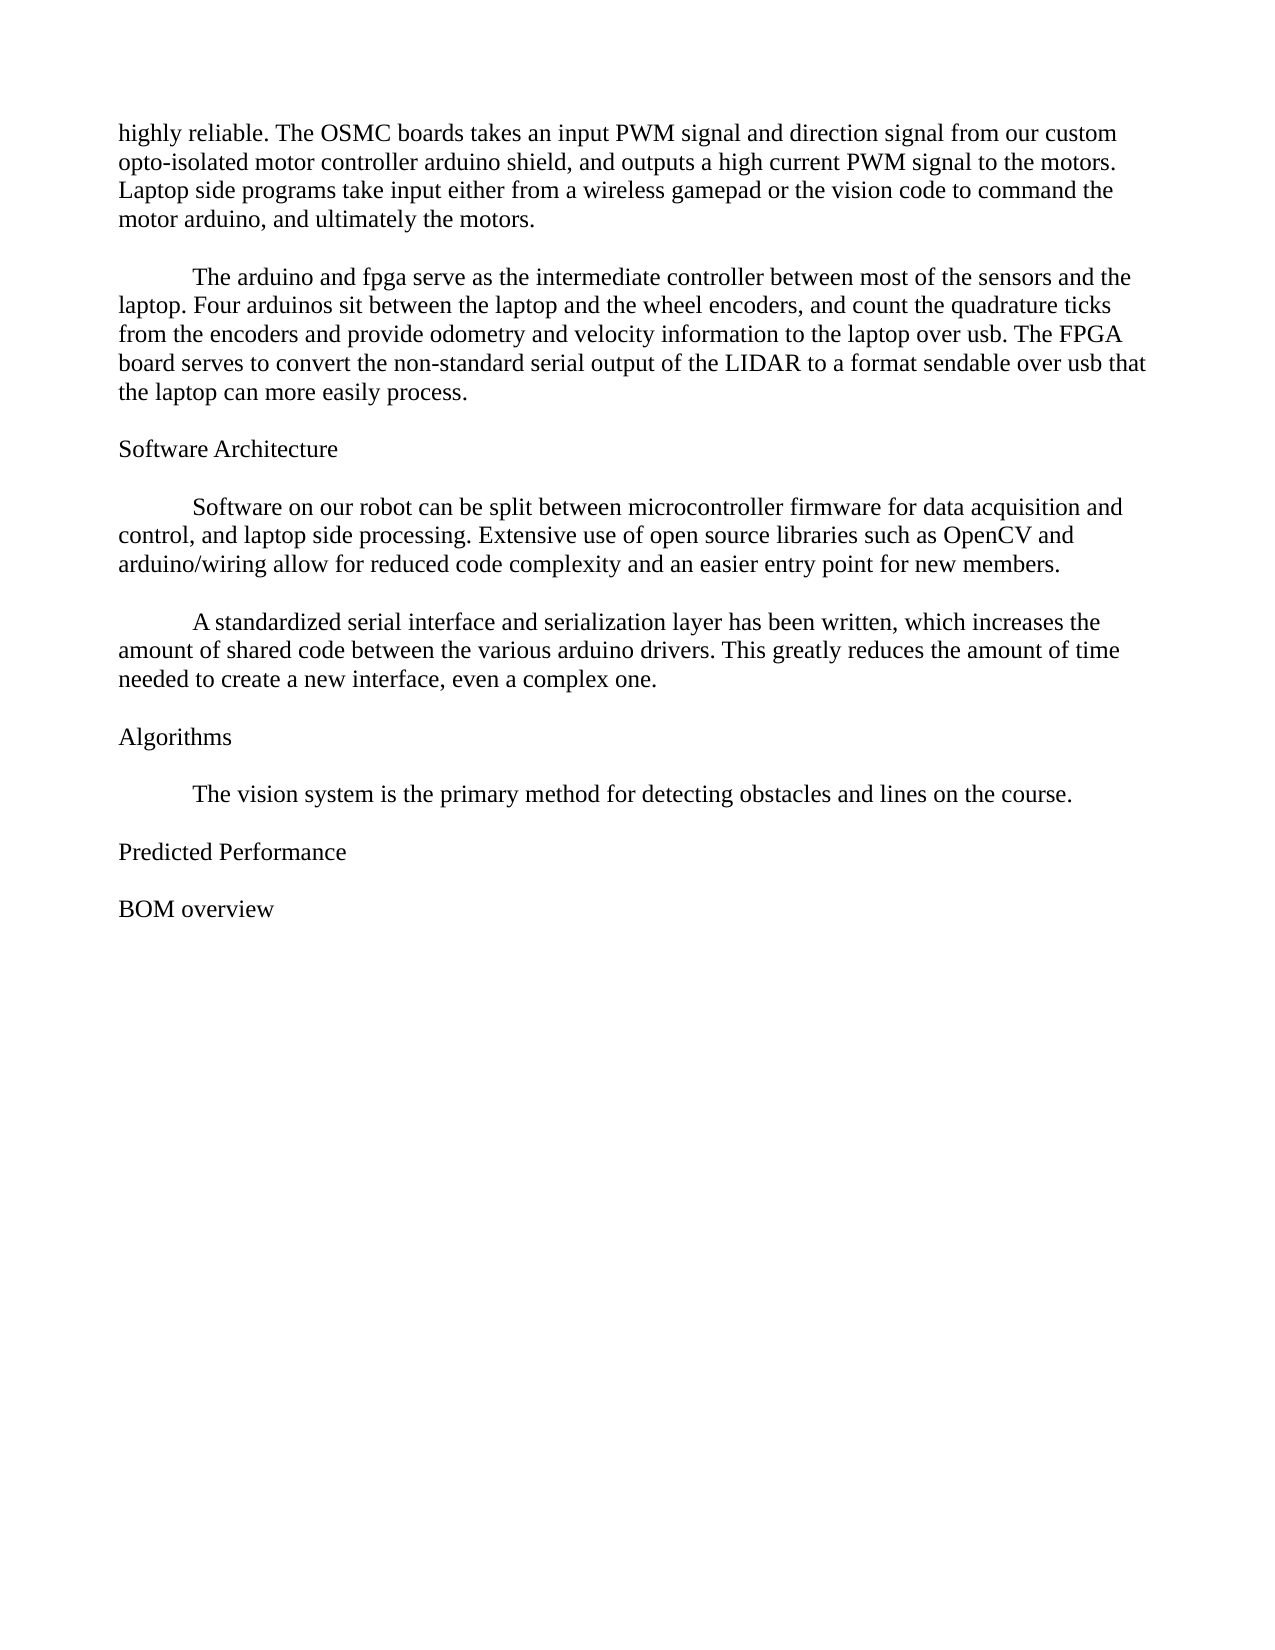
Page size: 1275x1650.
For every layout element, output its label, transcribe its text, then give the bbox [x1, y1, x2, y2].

text A standardized serial interface and serialization layer has been written, which increases the amount of shared code between the various arduino drivers. This greatly reduces the amount of time needed to create a new interface, even a complex one. [118, 607, 1157, 693]
text The vision system is the primary method for detecting obstacles and lines on the course. [118, 779, 1157, 808]
text Algorithms [118, 722, 1157, 751]
text Predicted Performance [118, 837, 1157, 866]
text BOM overview [118, 894, 1157, 923]
text The arduino and fpga serve as the intermediate controller between most of the sensors and the laptop. Four arduinos sit between the laptop and the wheel encoders, and count the quadrature ticks from the encoders and provide odometry and velocity information to the laptop over usb. The FPGA board serves to convert the non-standard serial output of the LIDAR to a format sendable over usb that the laptop can more easily process. [118, 262, 1157, 406]
text Software on our robot can be split between microcontroller firmware for data acquisition and control, and laptop side processing. Extensive use of open source libraries such as OpenCV and arduino/wiring allow for reduced code complexity and an easier entry point for new members. [118, 492, 1157, 578]
text highly reliable. The OSMC boards takes an input PWM signal and direction signal from our custom opto-isolated motor controller arduino shield, and outputs a high current PWM signal to the motors. Laptop side programs take input either from a wireless gamepad or the vision code to command the motor arduino, and ultimately the motors. [118, 118, 1157, 233]
text Software Architecture [118, 434, 1157, 463]
